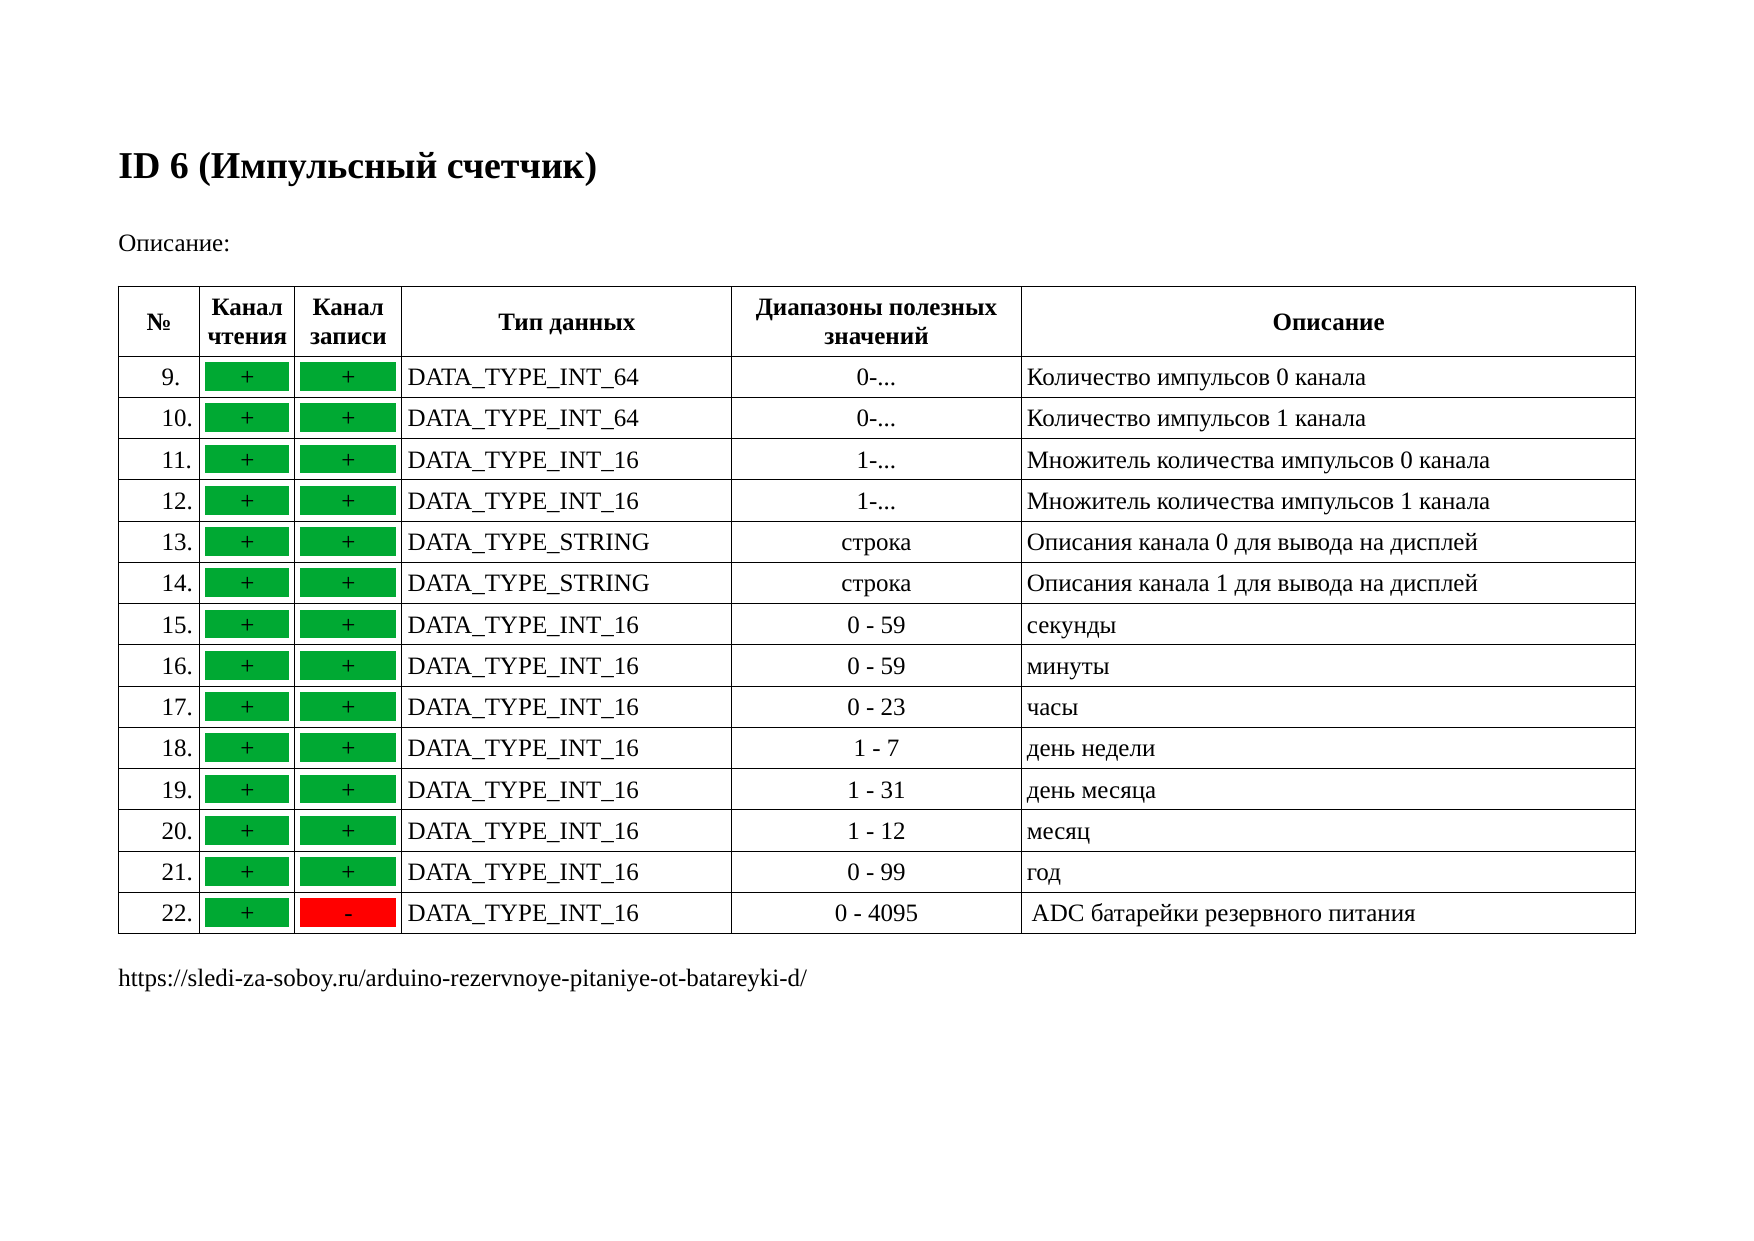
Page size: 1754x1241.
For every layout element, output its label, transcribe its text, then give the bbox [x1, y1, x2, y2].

table_cell 1 - 12 [732, 810, 1021, 851]
table_cell [119, 357, 199, 397]
table_cell [119, 522, 199, 562]
table_cell + [200, 810, 294, 851]
table_cell строка [732, 522, 1021, 562]
table_cell + [295, 398, 401, 438]
table_cell Количество импульсов 0 канала [1022, 357, 1635, 397]
table_cell 0 - 59 [732, 604, 1021, 644]
table_cell год [1022, 852, 1635, 892]
table_cell + [295, 645, 401, 686]
table_cell 1-... [732, 480, 1021, 521]
table_cell [119, 480, 199, 521]
table_cell 0-... [732, 398, 1021, 438]
table_header Диапазоны полезных значений [732, 287, 1021, 356]
table_header Канал записи [295, 287, 401, 356]
table_cell DATA_TYPE_INT_64 [402, 357, 731, 397]
table_cell + [200, 645, 294, 686]
table_cell + [295, 810, 401, 851]
table_cell [119, 852, 199, 892]
table_cell + [295, 357, 401, 397]
table_cell + [295, 728, 401, 768]
table_cell + [295, 604, 401, 644]
table_cell 0 - 59 [732, 645, 1021, 686]
table_cell 1 - 31 [732, 769, 1021, 809]
table_cell + [200, 357, 294, 397]
table_cell DATA_TYPE_INT_16 [402, 852, 731, 892]
subtitle ID 6 (Импульсный счетчик) [118, 143, 1636, 187]
text https://sledi-za-soboy.ru/arduino-rezervnoye-pitaniye-ot-batareyki-d/ [118, 963, 1636, 992]
table_cell минуты [1022, 645, 1635, 686]
table_cell + [200, 893, 294, 933]
table_cell + [200, 604, 294, 644]
table_cell строка [732, 563, 1021, 603]
table_cell + [200, 480, 294, 521]
table_cell секунды [1022, 604, 1635, 644]
table_cell DATA_TYPE_STRING [402, 522, 731, 562]
table_header Тип данных [402, 287, 731, 356]
table_cell день недели [1022, 728, 1635, 768]
table_cell DATA_TYPE_INT_16 [402, 480, 731, 521]
table_cell - [295, 893, 401, 933]
table_header Канал чтения [200, 287, 294, 356]
table_cell Множитель количества импульсов 1 канала [1022, 480, 1635, 521]
table_cell [119, 563, 199, 603]
table_header № [119, 287, 199, 356]
table_cell Описания канала 1 для вывода на дисплей [1022, 563, 1635, 603]
table_cell Количество импульсов 1 канала [1022, 398, 1635, 438]
table_cell [119, 728, 199, 768]
table_cell [119, 398, 199, 438]
table_cell часы [1022, 687, 1635, 727]
table_cell + [200, 398, 294, 438]
table_cell + [200, 563, 294, 603]
table_cell DATA_TYPE_STRING [402, 563, 731, 603]
table_cell DATA_TYPE_INT_16 [402, 893, 731, 933]
text Описание: [118, 228, 1636, 257]
table_cell DATA_TYPE_INT_16 [402, 439, 731, 479]
table_cell 1 - 7 [732, 728, 1021, 768]
table_cell + [295, 563, 401, 603]
table_cell [119, 769, 199, 809]
table_cell + [200, 852, 294, 892]
table_cell + [200, 439, 294, 479]
table_cell 0 - 4095 [732, 893, 1021, 933]
table_cell + [295, 769, 401, 809]
table_cell ADC батарейки резервного питания [1022, 893, 1635, 933]
table_cell + [295, 852, 401, 892]
table_cell DATA_TYPE_INT_16 [402, 687, 731, 727]
table_cell [119, 439, 199, 479]
table_cell DATA_TYPE_INT_16 [402, 769, 731, 809]
table_cell день месяца [1022, 769, 1635, 809]
table_cell [119, 645, 199, 686]
table_cell + [295, 439, 401, 479]
table_cell Описания канала 0 для вывода на дисплей [1022, 522, 1635, 562]
table_cell 0-... [732, 357, 1021, 397]
table_cell [119, 810, 199, 851]
table_cell + [200, 687, 294, 727]
table_cell Множитель количества импульсов 0 канала [1022, 439, 1635, 479]
table_cell DATA_TYPE_INT_16 [402, 604, 731, 644]
table_cell 0 - 23 [732, 687, 1021, 727]
table_cell 1-... [732, 439, 1021, 479]
table_cell + [295, 480, 401, 521]
table_header Описание [1022, 287, 1635, 356]
table_cell + [200, 522, 294, 562]
table_cell месяц [1022, 810, 1635, 851]
table_cell DATA_TYPE_INT_16 [402, 645, 731, 686]
table_cell DATA_TYPE_INT_64 [402, 398, 731, 438]
table_cell [119, 687, 199, 727]
table_cell + [200, 728, 294, 768]
table_cell DATA_TYPE_INT_16 [402, 810, 731, 851]
table_cell DATA_TYPE_INT_16 [402, 728, 731, 768]
table_cell 0 - 99 [732, 852, 1021, 892]
table_cell [119, 604, 199, 644]
table_cell + [295, 522, 401, 562]
table_cell + [200, 769, 294, 809]
table_cell [119, 893, 199, 933]
table_cell + [295, 687, 401, 727]
